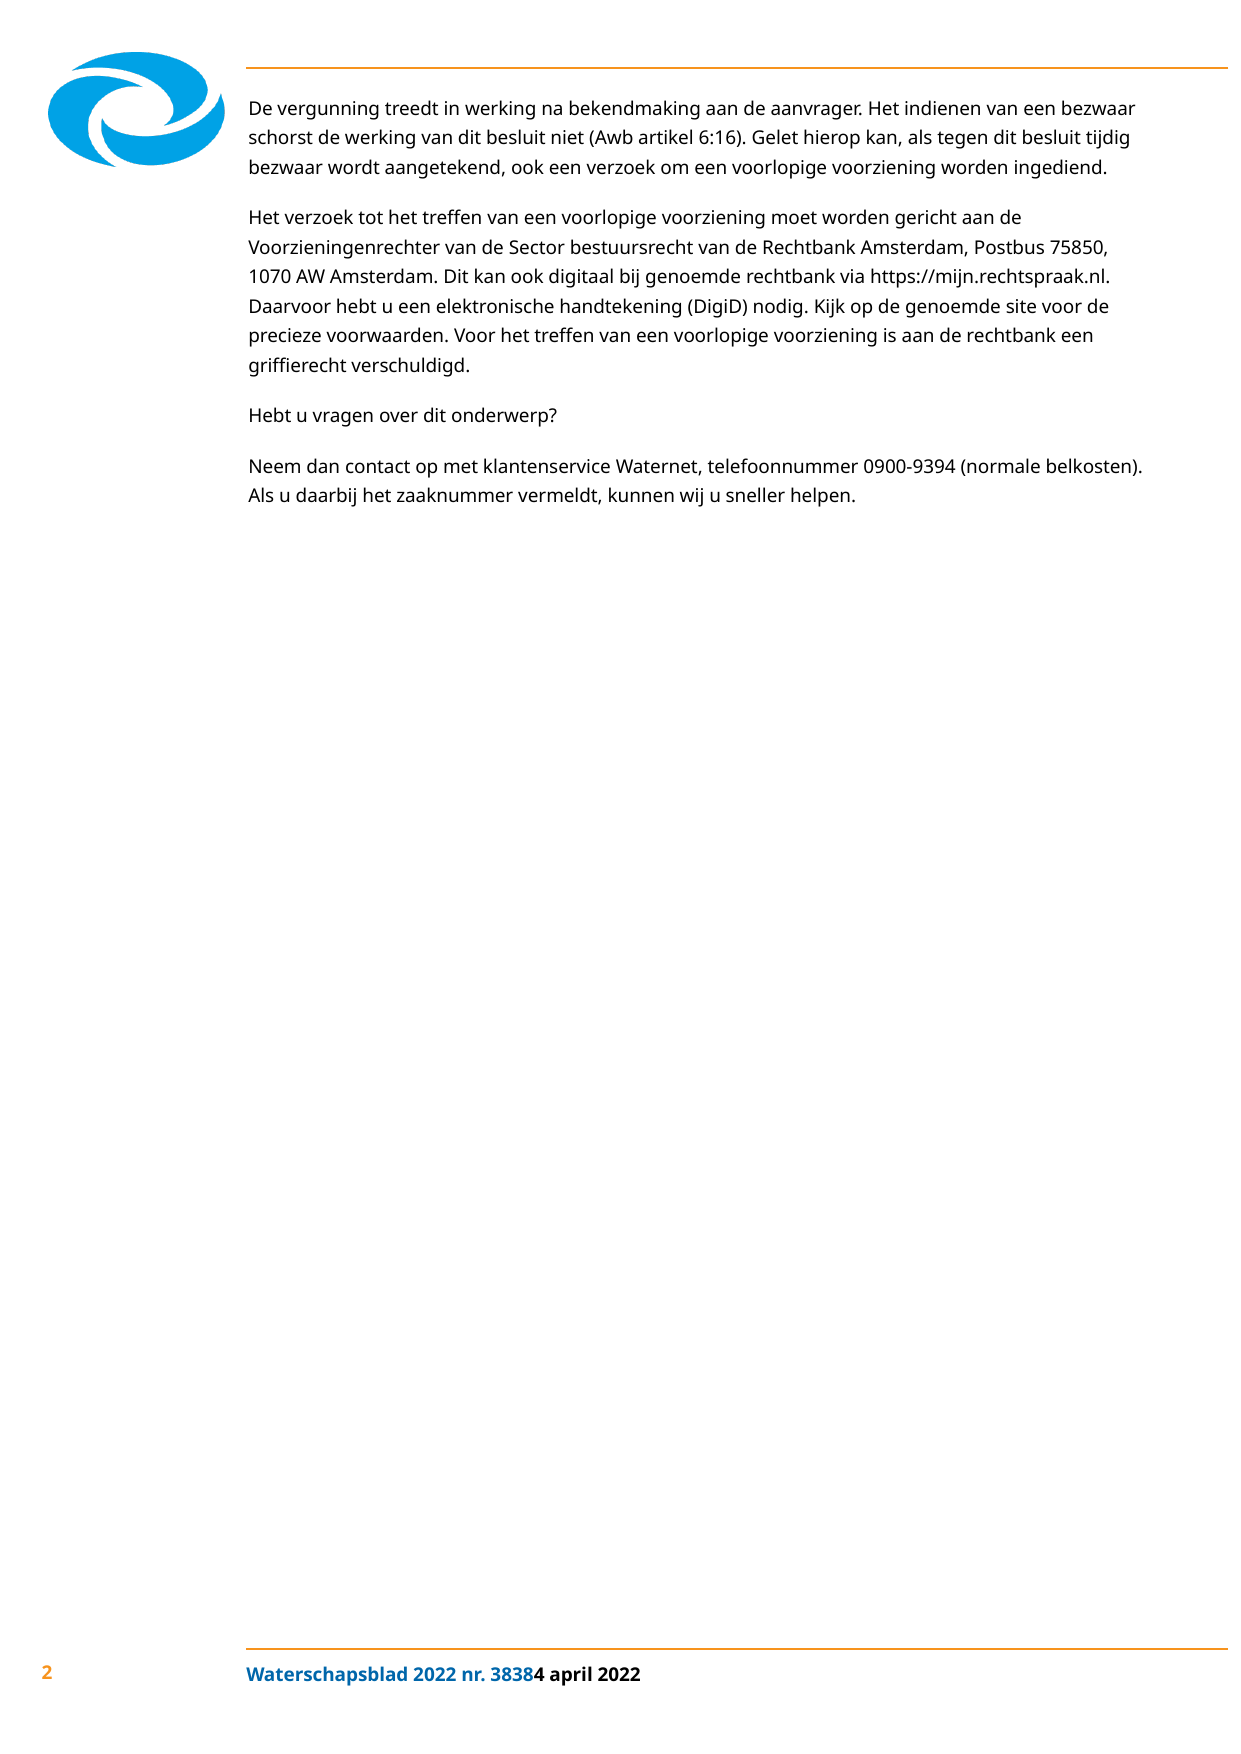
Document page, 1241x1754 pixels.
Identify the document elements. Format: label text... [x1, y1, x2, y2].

text Neem dan contact op met klantenservice Waternet, telefoonnummer 0900-9394 (normale belkosten). Als u daarbij het zaaknummer vermeldt, kunnen wij u sneller helpen. [248, 453, 1152, 508]
text De vergunning treedt in werking na bekendmaking aan de aanvrager. Het indienen van een bezwaar schorst de werking van dit besluit niet (Awb artikel 6:16). Gelet hierop kan, als tegen dit besluit tijdig bezwaar wordt aangetekend, ook een verzoek om een voorlopige voorziening worden ingediend. [248, 95, 1152, 180]
text Hebt u vragen over dit onderwerp? [248, 403, 1152, 428]
picture [41, 47, 231, 172]
text Het verzoek tot het treffen van een voorlopige voorziening moet worden gericht aan de Voorzieningenrechter van de Sector bestuursrecht van de Rechtbank Amsterdam, Postbus 75850, 1070 AW Amsterdam. Dit kan ook digitaal bij genoemde rechtbank via https://mijn.rechtspraak.nl. Daarvoor hebt u een elektronische handtekening (DigiD) nodig. Kijk op de genoemde site voor de precieze voorwaarden. Voor het treffen van een voorlopige voorziening is aan de rechtbank een griffierecht verschuldigd. [248, 204, 1152, 378]
